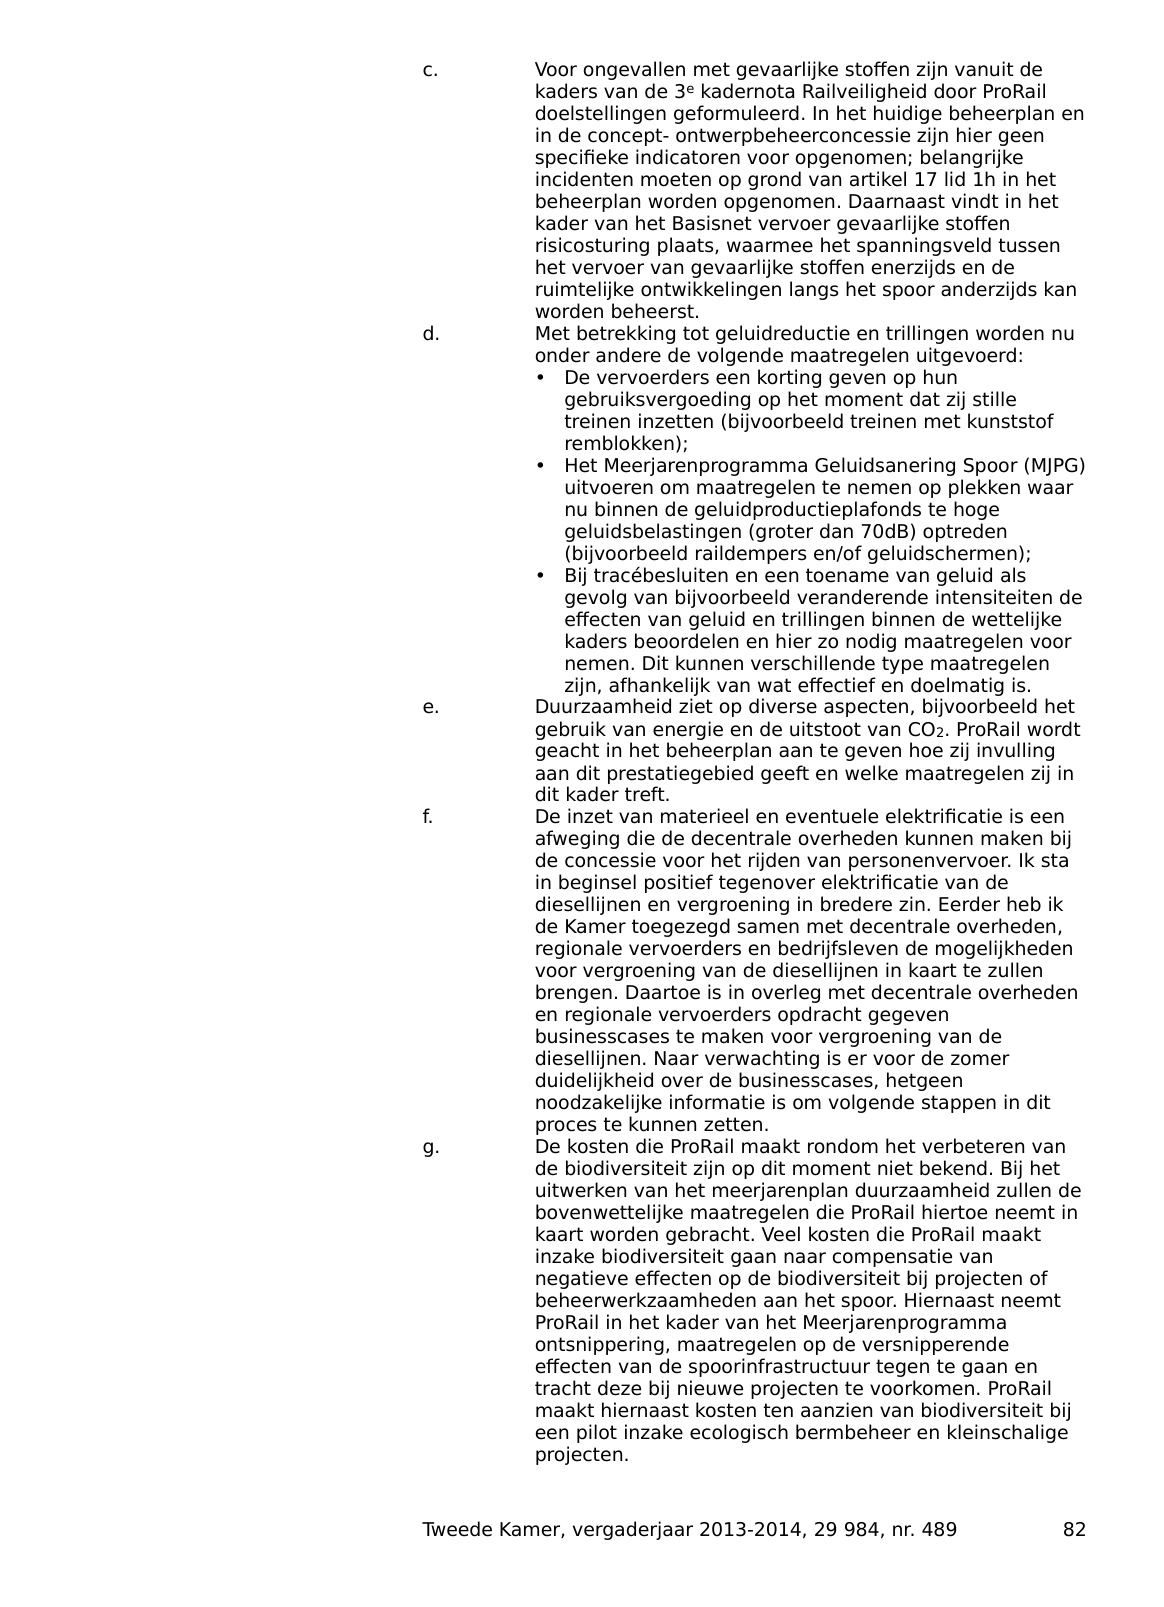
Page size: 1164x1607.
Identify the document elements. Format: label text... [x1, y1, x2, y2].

text • Bij tracébesluiten en een toename van geluid als gevolg van bijvoorbeeld veranderende intensiteiten de effecten van geluid en trillingen binnen de wettelijke kaders beoordelen en hier zo nodig maatregelen voor nemen. Dit kunnen verschillende type maatregelen zijn, afhankelijk van wat effectief en doelmatig is. [534, 564, 1087, 696]
text d. Met betrekking tot geluidreductie en trillingen worden nu onder andere de volgende maatregelen uitgevoerd: [422, 323, 1087, 367]
text • Het Meerjarenprogramma Geluidsanering Spoor (MJPG) uitvoeren om maatregelen te nemen op plekken waar nu binnen de geluidproductieplafonds te hoge geluidsbelastingen (groter dan 70dB) optreden (bijvoorbeeld raildempers en/of geluidschermen); [534, 455, 1087, 564]
text c. Voor ongevallen met gevaarlijke stoffen zijn vanuit de kaders van de 3e kadernota Railveiligheid door ProRail doelstellingen geformuleerd. In het huidige beheerplan en in de concept- ontwerpbeheerconcessie zijn hier geen specifieke indicatoren voor opgenomen; belangrijke incidenten moeten op grond van artikel 17 lid 1h in het beheerplan worden opgenomen. Daarnaast vindt in het kader van het Basisnet vervoer gevaarlijke stoffen risicosturing plaats, waarmee het spanningsveld tussen het vervoer van gevaarlijke stoffen enerzijds en de ruimtelijke ontwikkelingen langs het spoor anderzijds kan worden beheerst. [422, 59, 1087, 323]
text f. De inzet van materieel en eventuele elektrificatie is een afweging die de decentrale overheden kunnen maken bij de concessie voor het rijden van personenvervoer. Ik sta in beginsel positief tegenover elektrificatie van de diesellijnen en vergroening in bredere zin. Eerder heb ik de Kamer toegezegd samen met decentrale overheden, regionale vervoerders en bedrijfsleven de mogelijkheden voor vergroening van de diesellijnen in kaart te zullen brengen. Daartoe is in overleg met decentrale overheden en regionale vervoerders opdracht gegeven businesscases te maken voor vergroening van de diesellijnen. Naar verwachting is er voor de zomer duidelijkheid over de businesscases, hetgeen noodzakelijke informatie is om volgende stappen in dit proces te kunnen zetten. [422, 806, 1087, 1136]
text e. Duurzaamheid ziet op diverse aspecten, bijvoorbeeld het gebruik van energie en de uitstoot van CO2. ProRail wordt geacht in het beheerplan aan te geven hoe zij invulling aan dit prestatiegebied geeft en welke maatregelen zij in dit kader treft. [422, 696, 1087, 806]
text g. De kosten die ProRail maakt rondom het verbeteren van de biodiversiteit zijn op dit moment niet bekend. Bij het uitwerken van het meerjarenplan duurzaamheid zullen de bovenwettelijke maatregelen die ProRail hiertoe neemt in kaart worden gebracht. Veel kosten die ProRail maakt inzake biodiversiteit gaan naar compensatie van negatieve effecten op de biodiversiteit bij projecten of beheerwerkzaamheden aan het spoor. Hiernaast neemt ProRail in het kader van het Meerjarenprogramma ontsnippering, maatregelen op de versnipperende effecten van de spoorinfrastructuur tegen te gaan en tracht deze bij nieuwe projecten te voorkomen. ProRail maakt hiernaast kosten ten aanzien van biodiversiteit bij een pilot inzake ecologisch bermbeheer en kleinschalige projecten. [422, 1136, 1087, 1466]
text • De vervoerders een korting geven op hun gebruiksvergoeding op het moment dat zij stille treinen inzetten (bijvoorbeeld treinen met kunststof remblokken); [534, 367, 1087, 455]
